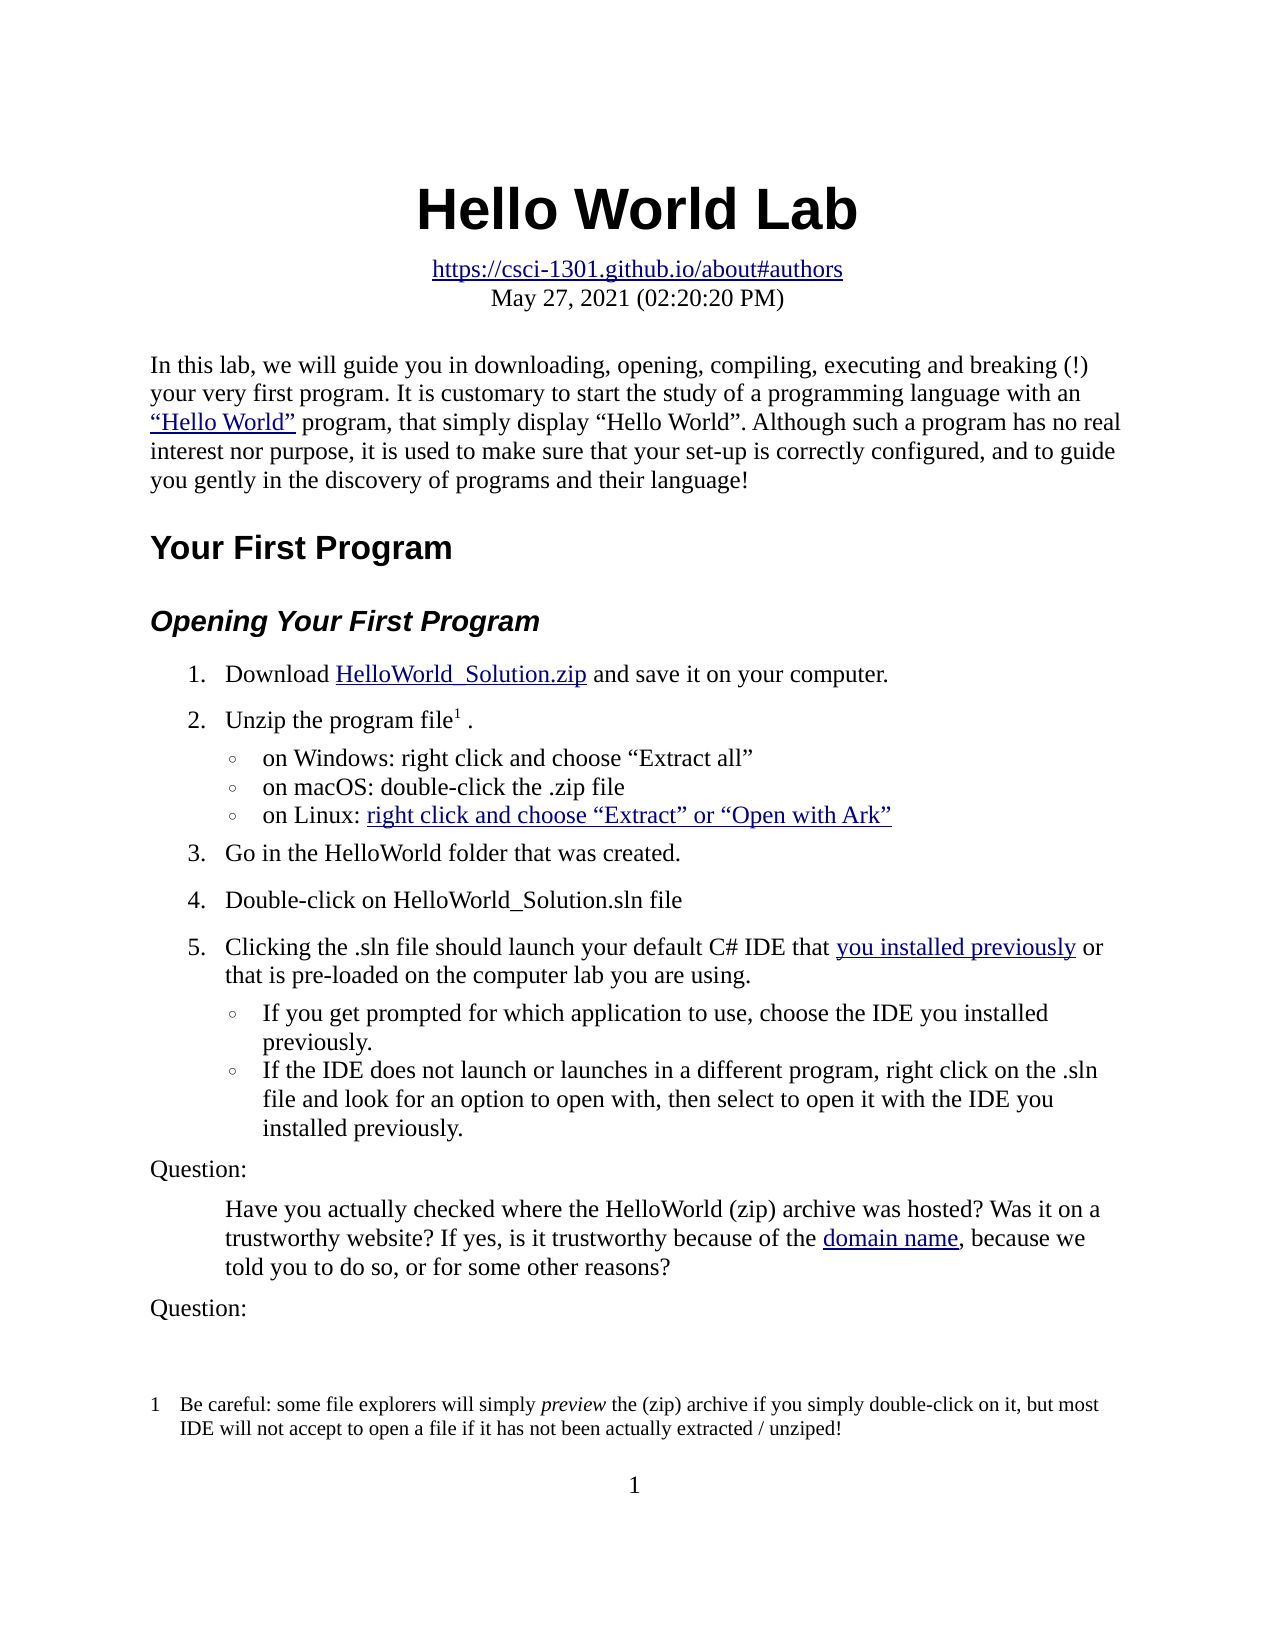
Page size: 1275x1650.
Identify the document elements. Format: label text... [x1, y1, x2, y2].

text In this lab, we will guide you in downloading, opening, compiling, executing and breaking (!) your very first program. It is customary to start the study of a programming language with an “Hello World” program, that simply display “Hello World”. Although such a program has no real interest nor purpose, it is used to make sure that your set-up is correctly configured, and to guide you gently in the discovery of programs and their language! [150, 350, 1125, 493]
list on macOS: double-click the .zip file [225, 772, 1125, 801]
text Question: [150, 1293, 1125, 1321]
list Download HelloWorld_Solution.zip and save it on your computer. [187, 659, 1125, 687]
list on Windows: right click and choose “Extract all” [225, 743, 1125, 772]
title Hello World Lab [150, 175, 1125, 242]
list on Linux: right click and choose “Extract” or “Open with Ark” [225, 801, 1125, 829]
text https://csci-1301.github.io/about#authors [150, 254, 1125, 283]
list Double-click on HelloWorld_Solution.sln file [187, 885, 1125, 914]
list Unzip the program file . [187, 705, 1125, 734]
text Question: [150, 1154, 1125, 1182]
list If the IDE does not launch or launches in a different program, right click on the .sln file and look for an option to open with, then select to open it with the IDE you installed previously. [225, 1056, 1125, 1142]
list Go in the HelloWorld folder that was created. [187, 838, 1125, 867]
text Have you actually checked where the HelloWorld (zip) archive was hosted? Was it on a trustworthy website? If yes, is it trustworthy because of the domain name, because we told you to do so, or for some other reasons? [225, 1194, 1125, 1281]
text May 27, 2021 (02:20:20 PM) [150, 283, 1125, 312]
list Be careful: some file explorers will simply preview the (zip) archive if you simply double-click on it, but most IDE will not accept to open a file if it has not been actually extracted / unziped! [150, 1392, 1125, 1440]
list If you get prompted for which application to use, choose the IDE you installed previously. [225, 998, 1125, 1056]
subtitle Opening Your First Program [150, 604, 1125, 637]
list Clicking the .sln file should launch your default C# IDE that you installed previously or that is pre-loaded on the computer lab you are using. [187, 932, 1125, 989]
subtitle Your First Program [150, 527, 1125, 566]
